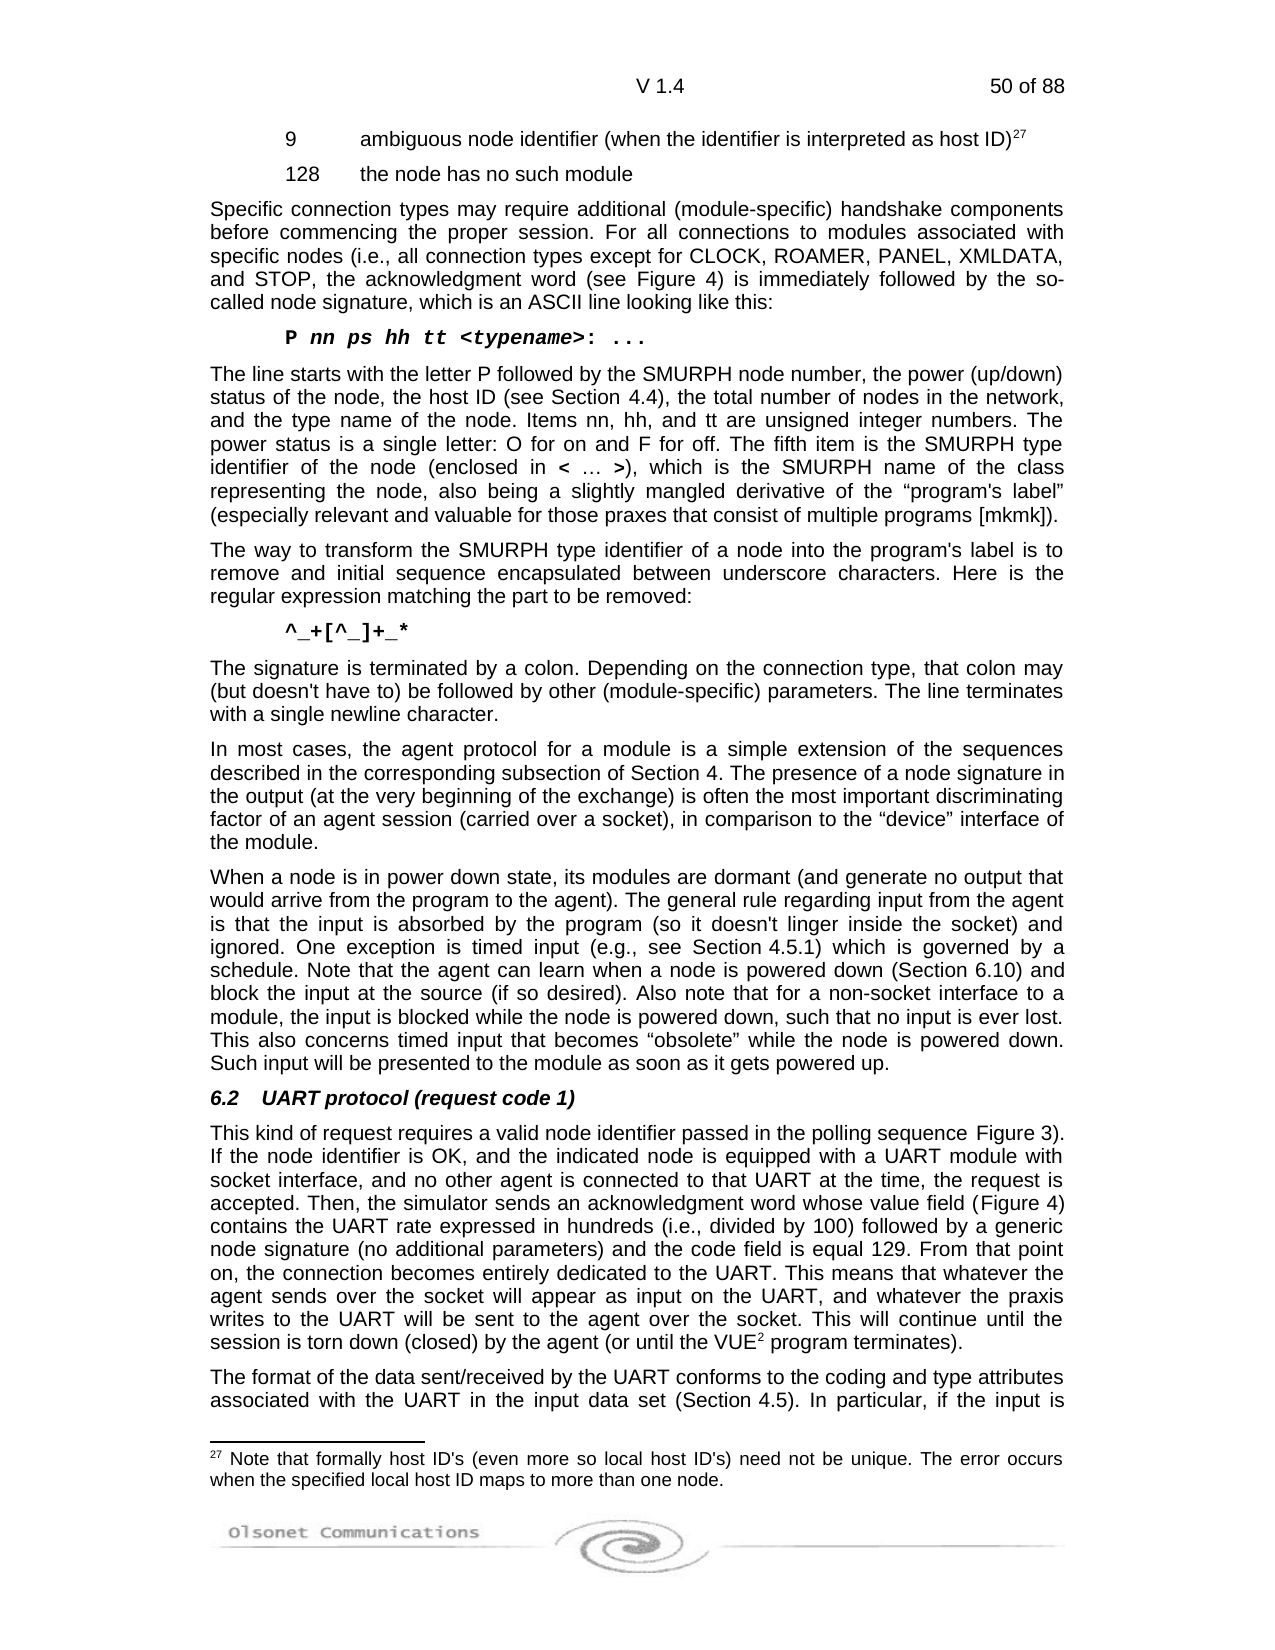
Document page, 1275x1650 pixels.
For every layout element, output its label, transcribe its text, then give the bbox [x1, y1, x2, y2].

picture [210, 1504, 1065, 1596]
text Note that formally host ID's (even more so local host ID's) need not be unique. The error occurs when the specified local host ID maps to more than one node. [210, 1448, 1065, 1490]
text The way to transform the SMURPH type identifier of a node into the program's label is to remove and initial sequence encapsulated between underscore characters. Here is the regular expression matching the part to be removed: [210, 538, 1065, 608]
text The signature is terminated by a colon. Depending on the connection type, that colon may (but doesn't have to) be followed by other (module-specific) parameters. The line terminates with a single newline character. [210, 656, 1065, 726]
text This kind of request requires a valid node identifier passed in the polling sequence Figure 3). If the node identifier is OK, and the indicated node is equipped with a UART module with socket interface, and no other agent is connected to that UART at the time, the request is accepted. Then, the simulator sends an acknowledgment word whose value field (Figure 4) contains the UART rate expressed in hundreds (i.e., divided by 100) followed by a generic node signature (no additional parameters) and the code field is equal 129. From that point on, the connection becomes entirely dedicated to the UART. This means that whatever the agent sends over the socket will appear as input on the UART, and whatever the praxis writes to the UART will be sent to the agent over the socket. This will continue until the session is torn down (closed) by the agent (or until the VUE2 program terminates). [210, 1122, 1065, 1354]
text The line starts with the letter P followed by the SMURPH node number, the power (up/down) status of the node, the host ID (see Section 4.4), the total number of nodes in the network, and the type name of the node. Items nn, hh, and tt are unsigned integer numbers. The power status is a single letter: O for on and F for off. The fifth item is the SMURPH type identifier of the node (enclosed in < … >), which is the SMURPH name of the class representing the node, also being a slightly mangled derivative of the “program's label” (especially relevant and valuable for those praxes that consist of multiple programs [mkmk]). [210, 362, 1065, 526]
text The format of the data sent/received by the UART conforms to the coding and type attributes associated with the UART in the input data set (Section 4.5). In particular, if the input is [210, 1366, 1065, 1412]
text Specific connection types may require additional (module-specific) handshake components before commencing the proper session. For all connections to modules associated with specific nodes (i.e., all connection types except for CLOCK, ROAMER, PANEL, XMLDATA, and STOP, the acknowledgment word (see Figure 4) is immediately followed by the so-called node signature, which is an ASCII line looking like this: [210, 198, 1065, 314]
text When a node is in power down state, its modules are dormant (and generate no output that would arrive from the program to the agent). The general rule regarding input from the agent is that the input is absorbed by the program (so it doesn't linger inside the socket) and ignored. One exception is timed input (e.g., see Section 4.5.1) which is governed by a schedule. Note that the agent can learn when a node is powered down (Section 6.10) and block the input at the source (if so desired). Also note that for a non-socket interface to a module, the input is blocked while the node is powered down, such that no input is ever lost. This also concerns timed input that becomes “obsolete” while the node is powered down. Such input will be presented to the module as soon as it gets powered up. [210, 866, 1065, 1075]
text P nn ps hh tt <typename>: ... [210, 326, 1065, 351]
text 9 ambiguous node identifier (when the identifier is interpreted as host ID) [285, 128, 1065, 151]
text In most cases, the agent protocol for a module is a simple extension of the sequences described in the corresponding subsection of Section 4. The presence of a node signature in the output (at the very beginning of the exchange) is often the most important discriminating factor of an agent session (carried over a socket), in comparison to the “device” interface of the module. [210, 738, 1065, 854]
text ^_+[^_]+_* [210, 619, 1065, 645]
text 128 the node has no such module [285, 163, 1065, 186]
subtitle UART protocol (request code 1) [210, 1087, 1065, 1110]
